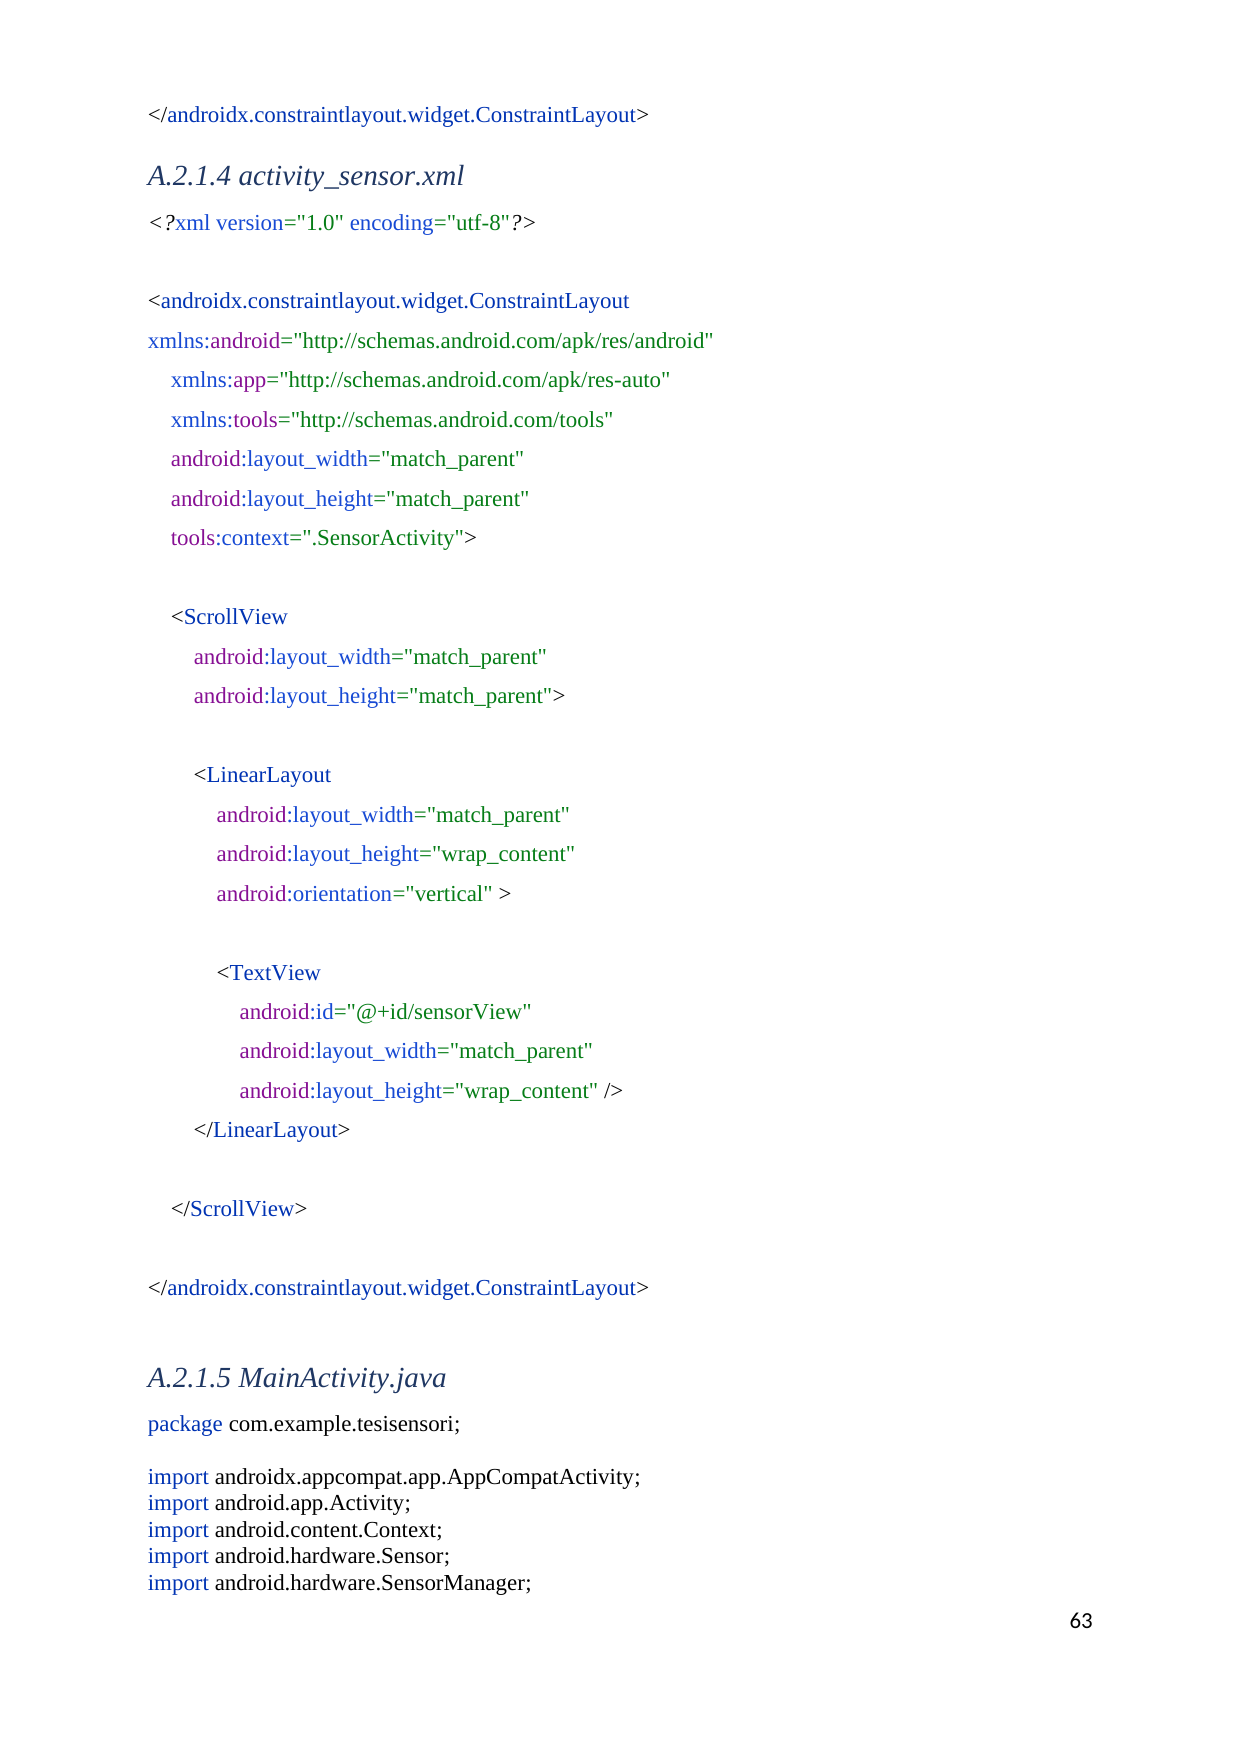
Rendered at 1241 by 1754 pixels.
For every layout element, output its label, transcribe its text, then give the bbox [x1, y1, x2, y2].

text <TextView android:id="@+id/sensorView" android:layout_width="match_parent" android:layout_height="wrap_content" /> </LinearLayout> [148, 919, 1092, 1143]
text </ScrollView> [148, 1156, 1092, 1222]
subtitle A.2.1.4 activity_sensor.xml [148, 158, 1092, 192]
text </androidx.constraintlayout.widget.ConstraintLayout> [148, 1235, 1092, 1301]
text </androidx.constraintlayout.widget.ConstraintLayout> [148, 75, 1092, 128]
text package com.example.tesisensori; import androidx.appcompat.app.AppCompatActivity; import android.app.Activity; import android.content.Context; import android.hardware.Sensor; import android.hardware.SensorManager; [148, 1410, 1092, 1595]
subtitle A.2.1.5 MainActivity.java [148, 1360, 1092, 1394]
text <androidx.constraintlayout.widget.ConstraintLayout xmlns:android="http://schemas.android.com/apk/res/android" xmlns:app="http://schemas.android.com/apk/res-auto" xmlns:tools="http://schemas.android.com/tools" android:layout_width="match_parent" android:layout_height="match_parent" tools:context=".SensorActivity"> [148, 248, 1092, 551]
text <?xml version="1.0" encoding="utf-8"?> [148, 208, 1092, 235]
text <ScrollView android:layout_width="match_parent" android:layout_height="match_parent"> [148, 564, 1092, 709]
text <LinearLayout android:layout_width="match_parent" android:layout_height="wrap_content" android:orientation="vertical" > [148, 722, 1092, 906]
